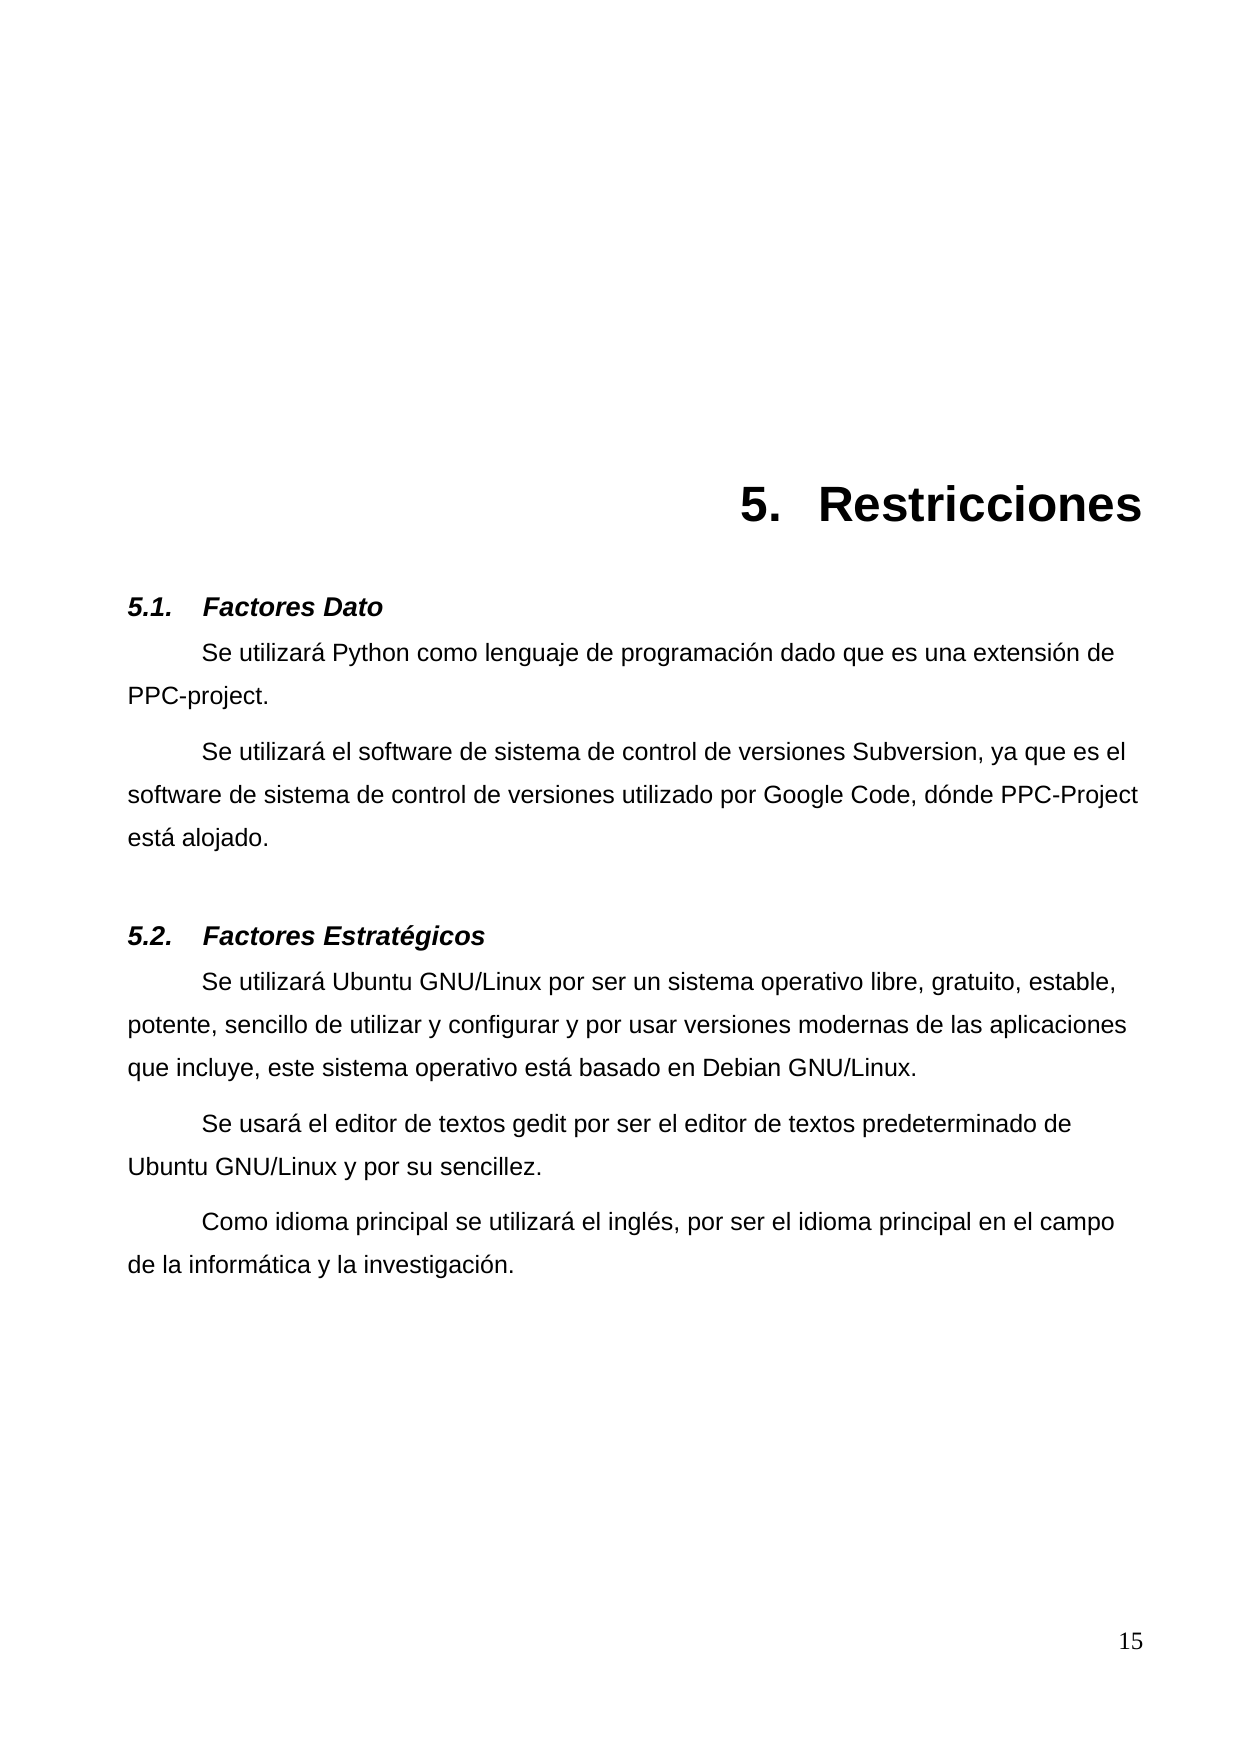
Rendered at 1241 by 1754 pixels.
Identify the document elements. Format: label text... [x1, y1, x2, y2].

subtitle Factores Dato [127, 591, 1143, 622]
text Se utilizará Ubuntu GNU/Linux por ser un sistema operativo libre, gratuito, estable, potente, sencillo de utilizar y configurar y por usar versiones modernas de las aplicaciones que incluye, este sistema operativo está basado en Debian GNU/Linux. [127, 967, 1143, 1082]
text Como idioma principal se utilizará el inglés, por ser el idioma principal en el campo de la informática y la investigación. [127, 1207, 1143, 1279]
text Se usará el editor de textos gedit por ser el editor de textos predeterminado de Ubuntu GNU/Linux y por su sencillez. [127, 1109, 1143, 1181]
subtitle Factores Estratégicos [127, 920, 1143, 951]
text Se utilizará el software de sistema de control de versiones Subversion, ya que es el software de sistema de control de versiones utilizado por Google Code, dónde PPC-Project está alojado. [127, 737, 1143, 852]
text Se utilizará Python como lenguaje de programación dado que es una extensión de PPC-project. [127, 638, 1143, 710]
subtitle Restricciones [127, 475, 1143, 532]
